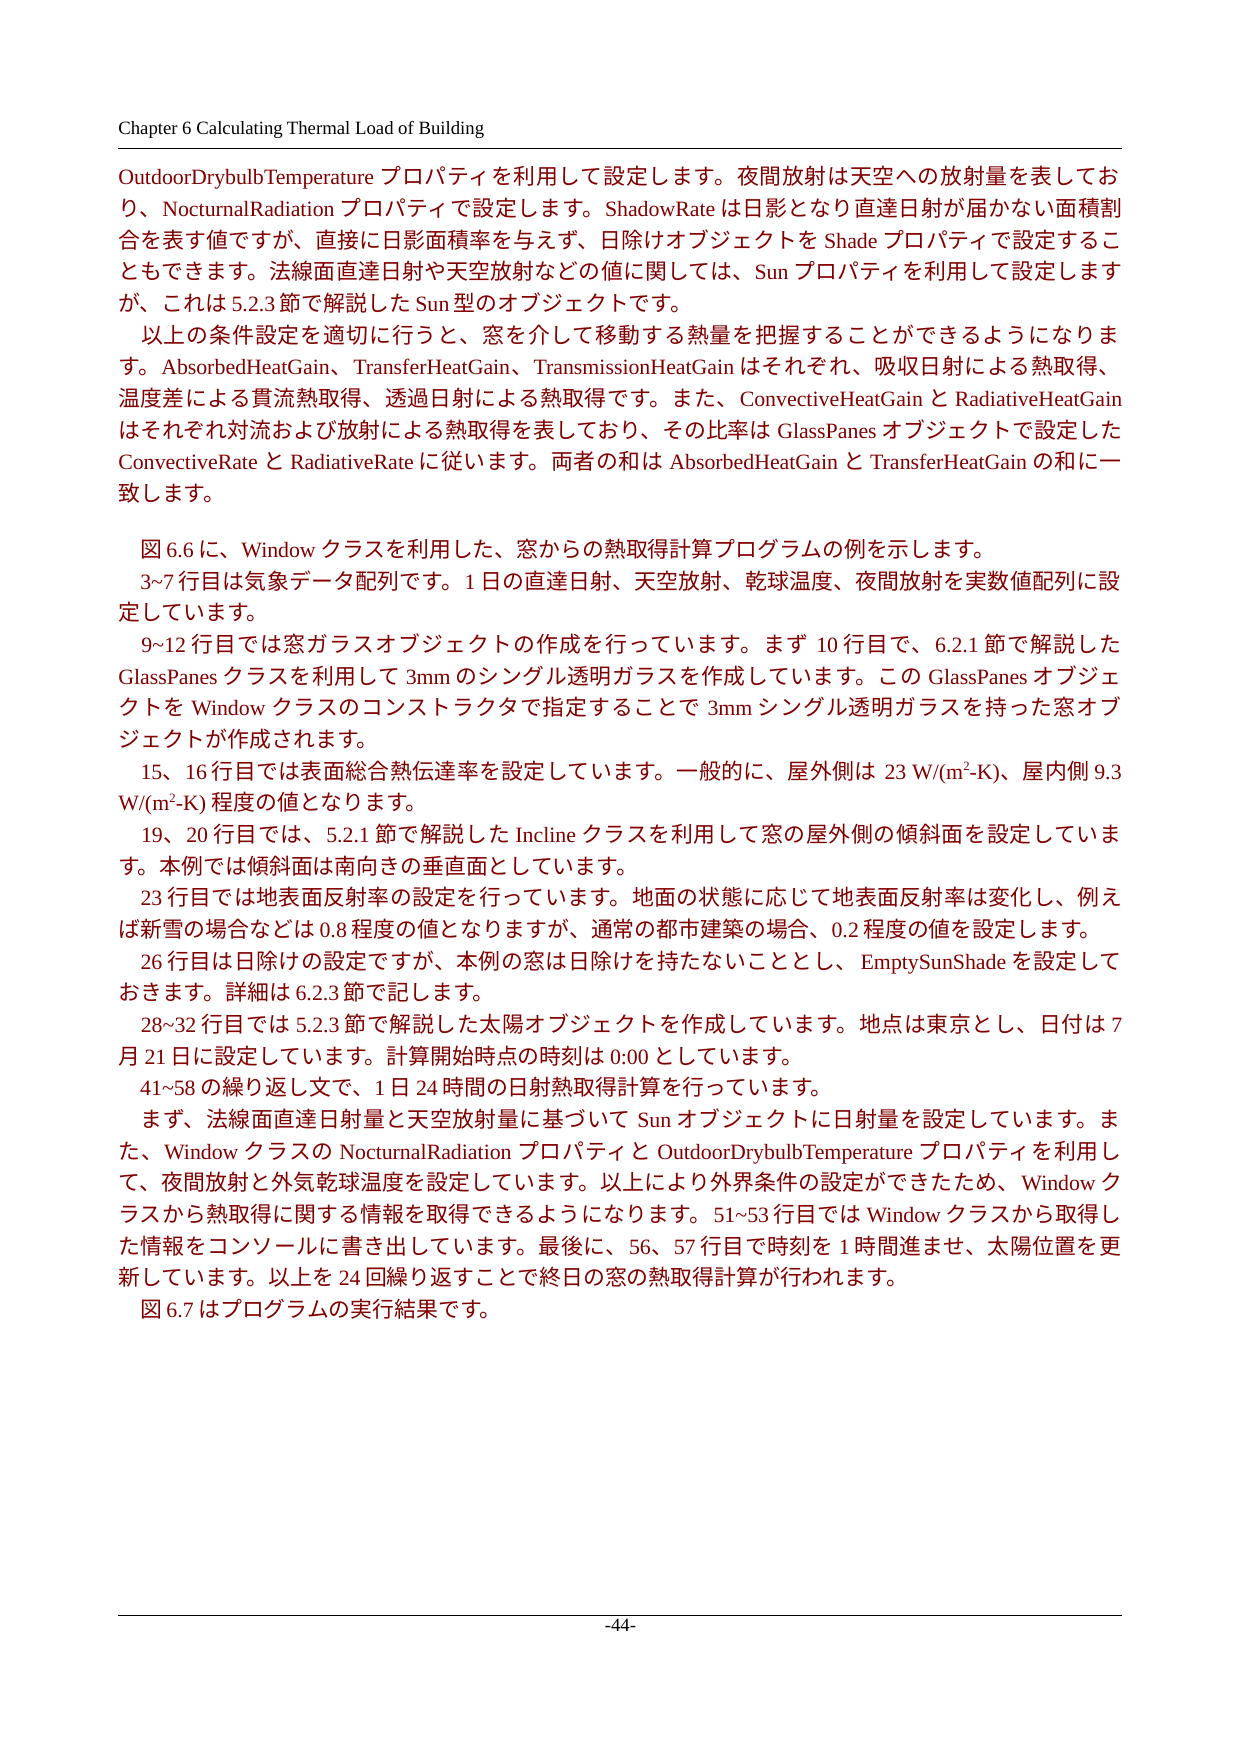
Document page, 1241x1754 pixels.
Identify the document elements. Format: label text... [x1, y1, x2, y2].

text 28~32行目では5.2.3節で解説した太陽オブジェクトを作成しています。地点は東京とし、日付は7月21日に設定しています。計算開始時点の時刻は0:00としています。 [118, 1007, 1122, 1070]
text 23行目では地表面反射率の設定を行っています。地面の状態に応じて地表面反射率は変化し、例えば新雪の場合などは0.8程度の値となりますが、通常の都市建築の場合、0.2程度の値を設定します。 [118, 880, 1122, 944]
text 26行目は日除けの設定ですが、本例の窓は日除けを持たないこととし、EmptySunShadeを設定しておきます。詳細は6.2.3節で記します。 [118, 944, 1122, 1007]
text 以上の条件設定を適切に行うと、窓を介して移動する熱量を把握することができるようになります。AbsorbedHeatGain、TransferHeatGain、TransmissionHeatGainはそれぞれ、吸収日射による熱取得、温度差による貫流熱取得、透過日射による熱取得です。また、ConvectiveHeatGainとRadiativeHeatGainはそれぞれ対流および放射による熱取得を表しており、その比率はGlassPanesオブジェクトで設定したConvectiveRateとRadiativeRateに従います。両者の和はAbsorbedHeatGainとTransferHeatGainの和に一致します。 [118, 318, 1122, 508]
text OutdoorDrybulbTemperatureプロパティを利用して設定します。夜間放射は天空への放射量を表しており、NocturnalRadiationプロパティで設定します。ShadowRateは日影となり直達日射が届かない面積割合を表す値ですが、直接に日影面積率を与えず、日除けオブジェクトをShadeプロパティで設定することもできます。法線面直達日射や天空放射などの値に関しては、Sunプロパティを利用して設定しますが、これは5.2.3節で解説したSun型のオブジェクトです。 [118, 159, 1122, 318]
text 3~7行目は気象データ配列です。1日の直達日射、天空放射、乾球温度、夜間放射を実数値配列に設定しています。 [118, 564, 1122, 627]
text 図6.6に、Windowクラスを利用した、窓からの熱取得計算プログラムの例を示します。 [118, 532, 1122, 564]
text まず、法線面直達日射量と天空放射量に基づいてSunオブジェクトに日射量を設定しています。また、WindowクラスのNocturnalRadiationプロパティとOutdoorDrybulbTemperatureプロパティを利用して、夜間放射と外気乾球温度を設定しています。以上により外界条件の設定ができたため、Windowクラスから熱取得に関する情報を取得できるようになります。51~53行目ではWindowクラスから取得した情報をコンソールに書き出しています。最後に、56、57行目で時刻を1時間進ませ、太陽位置を更新しています。以上を24回繰り返すことで終日の窓の熱取得計算が行われます。 [118, 1102, 1122, 1292]
text 9~12行目では窓ガラスオブジェクトの作成を行っています。まず10行目で、6.2.1節で解説したGlassPanesクラスを利用して3mmのシングル透明ガラスを作成しています。このGlassPanesオブジェクトをWindowクラスのコンストラクタで指定することで3mmシングル透明ガラスを持った窓オブジェクトが作成されます。 [118, 627, 1122, 754]
text 41~58の繰り返し文で、1日24時間の日射熱取得計算を行っています。 [118, 1070, 1122, 1102]
text 19、20行目では、5.2.1節で解説したInclineクラスを利用して窓の屋外側の傾斜面を設定しています。本例では傾斜面は南向きの垂直面としています。 [118, 817, 1122, 880]
text 図6.7はプログラムの実行結果です。 [118, 1292, 1122, 1324]
text 15、16行目では表面総合熱伝達率を設定しています。一般的に、屋外側は23 W/(m2-K)、屋内側9.3 W/(m2-K) 程度の値となります。 [118, 754, 1122, 817]
